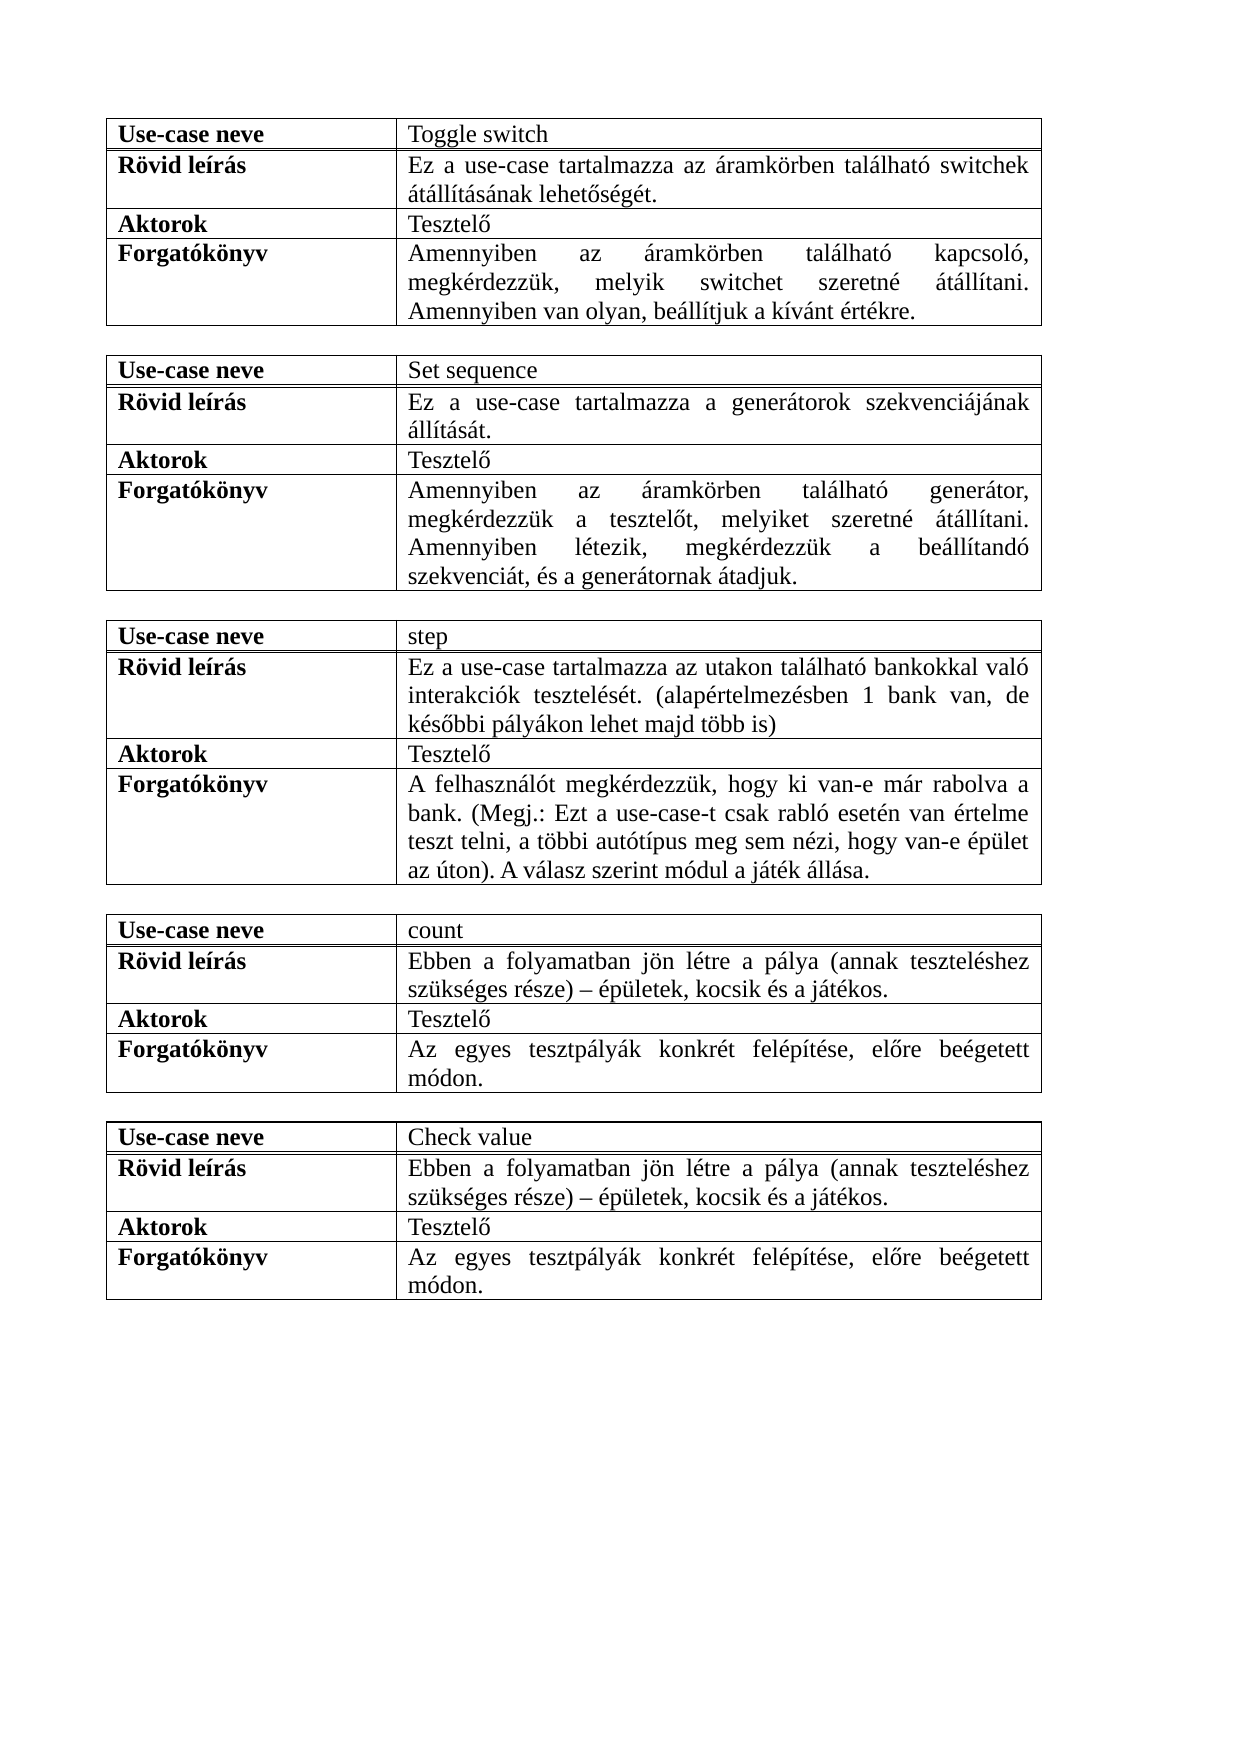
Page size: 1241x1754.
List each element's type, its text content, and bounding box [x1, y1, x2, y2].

table_header Use-case neve [107, 119, 396, 148]
table_cell Ebben a folyamatban jön létre a pálya (annak teszteléshez szükséges része) – épületek, kocsik és a játékos. [397, 947, 1041, 1003]
table_header Use-case neve [107, 356, 396, 384]
table_cell Tesztelő [397, 445, 1041, 474]
table_cell Aktorok [107, 209, 396, 237]
table_cell Forgatókönyv [107, 769, 396, 884]
table_header Use-case neve [107, 915, 396, 943]
table_cell Amennyiben az áramkörben található kapcsoló, megkérdezzük, melyik switchet szeretné átállítani. Amennyiben van olyan, beállítjuk a kívánt értékre. [397, 239, 1041, 325]
table_cell Tesztelő [397, 209, 1041, 237]
table_cell Rövid leírás [107, 1155, 396, 1211]
table_cell Aktorok [107, 1212, 396, 1241]
table_cell Ez a use-case tartalmazza az áramkörben található switchek átállításának lehetőségét. [397, 151, 1041, 208]
table_cell Amennyiben az áramkörben található generátor, megkérdezzük a tesztelőt, melyiket szeretné átállítani. Amennyiben létezik, megkérdezzük a beállítandó szekvenciát, és a generátornak átadjuk. [397, 475, 1041, 590]
table_header Check value [397, 1123, 1041, 1151]
table_cell Aktorok [107, 445, 396, 474]
table_cell Az egyes tesztpályák konkrét felépítése, előre beégetett módon. [397, 1034, 1041, 1092]
table_cell Tesztelő [397, 1004, 1041, 1033]
table_cell Forgatókönyv [107, 1034, 396, 1092]
table_header count [397, 915, 1041, 943]
table_cell Ez a use-case tartalmazza az utakon található bankokkal való interakciók tesztelését. (alapértelmezésben 1 bank van, de későbbi pályákon lehet majd több is) [397, 653, 1041, 738]
table_cell Forgatókönyv [107, 1242, 396, 1299]
table_header Toggle switch [397, 119, 1041, 148]
table_cell Tesztelő [397, 1212, 1041, 1241]
table_cell A felhasználót megkérdezzük, hogy ki van-e már rabolva a bank. (Megj.: Ezt a use-case-t csak rabló esetén van értelme teszt telni, a többi autótípus meg sem nézi, hogy van-e épület az úton). A válasz szerint módul a játék állása. [397, 769, 1041, 884]
table_header Use-case neve [107, 621, 396, 649]
table_cell Rövid leírás [107, 151, 396, 208]
table_cell Aktorok [107, 1004, 396, 1033]
table_header Set sequence [397, 356, 1041, 384]
table_cell Az egyes tesztpályák konkrét felépítése, előre beégetett módon. [397, 1242, 1041, 1299]
table_cell Aktorok [107, 739, 396, 768]
table_cell Ebben a folyamatban jön létre a pálya (annak teszteléshez szükséges része) – épületek, kocsik és a játékos. [397, 1155, 1041, 1211]
table_cell Rövid leírás [107, 947, 396, 1003]
table_cell Rövid leírás [107, 388, 396, 444]
table_header step [397, 621, 1041, 649]
table_cell Forgatókönyv [107, 239, 396, 325]
table_cell Forgatókönyv [107, 475, 396, 590]
table_header Use-case neve [107, 1123, 396, 1151]
table_cell Ez a use-case tartalmazza a generátorok szekvenciájának állítását. [397, 388, 1041, 444]
table_cell Rövid leírás [107, 653, 396, 738]
table_cell Tesztelő [397, 739, 1041, 768]
